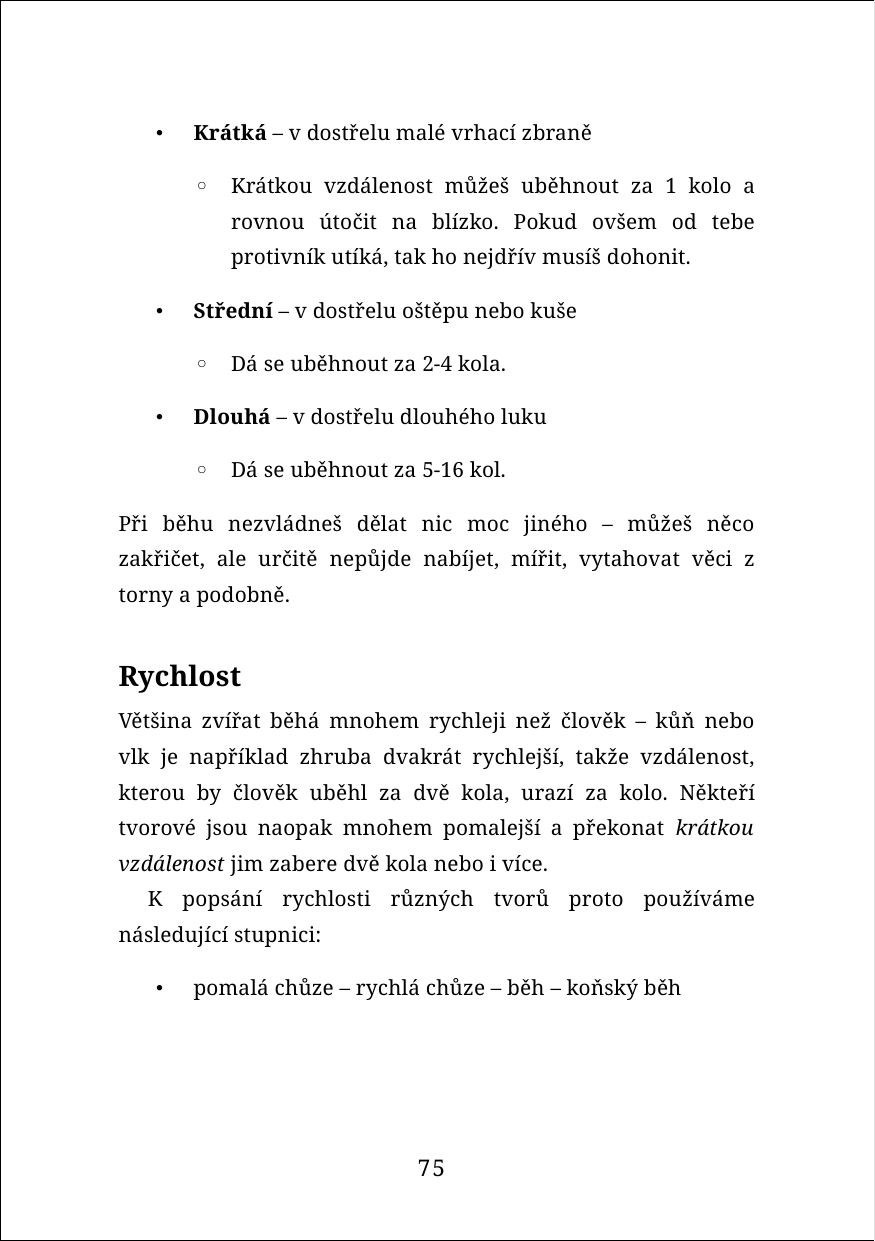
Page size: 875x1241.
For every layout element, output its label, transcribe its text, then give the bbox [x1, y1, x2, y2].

list Dá se uběhnout za 2-4 kola. [193, 349, 756, 377]
list Střední – v dostřelu oštěpu nebo kuše [156, 296, 756, 324]
list Dlouhá – v dostřelu dlouhého luku [156, 402, 756, 431]
list Dá se uběhnout za 5-16 kol. [193, 455, 756, 484]
list Krátká – v dostřelu malé vrhací zbraně [156, 118, 756, 147]
text Většina zvířat běhá mnohem rychleji než člověk – kůň nebo vlk je například zhruba dvakrát rychlejší, takže vzdálenost, kterou by člověk uběhl za dvě kola, urazí za kolo. Někteří tvorové jsou naopak mnohem pomalejší a překonat krátkou vzdálenost jim zabere dvě kola nebo i více. K popsání rychlosti různých tvorů proto používáme následující stupnici: [118, 707, 756, 948]
list Krátkou vzdálenost můžeš uběhnout za 1 kolo a rovnou útočit na blízko. Pokud ovšem od tebe protivník utíká, tak ho nejdřív musíš dohonit. [193, 171, 756, 271]
list pomalá chůze – rychlá chůze – běh – koňský běh [156, 973, 756, 1001]
subtitle Rychlost [118, 657, 756, 695]
text Při běhu nezvládneš dělat nic moc jiného – můžeš něco zakřičet, ale určitě nepůjde nabíjet, mířit, vytahovat věci z torny a podobně. [118, 509, 756, 608]
